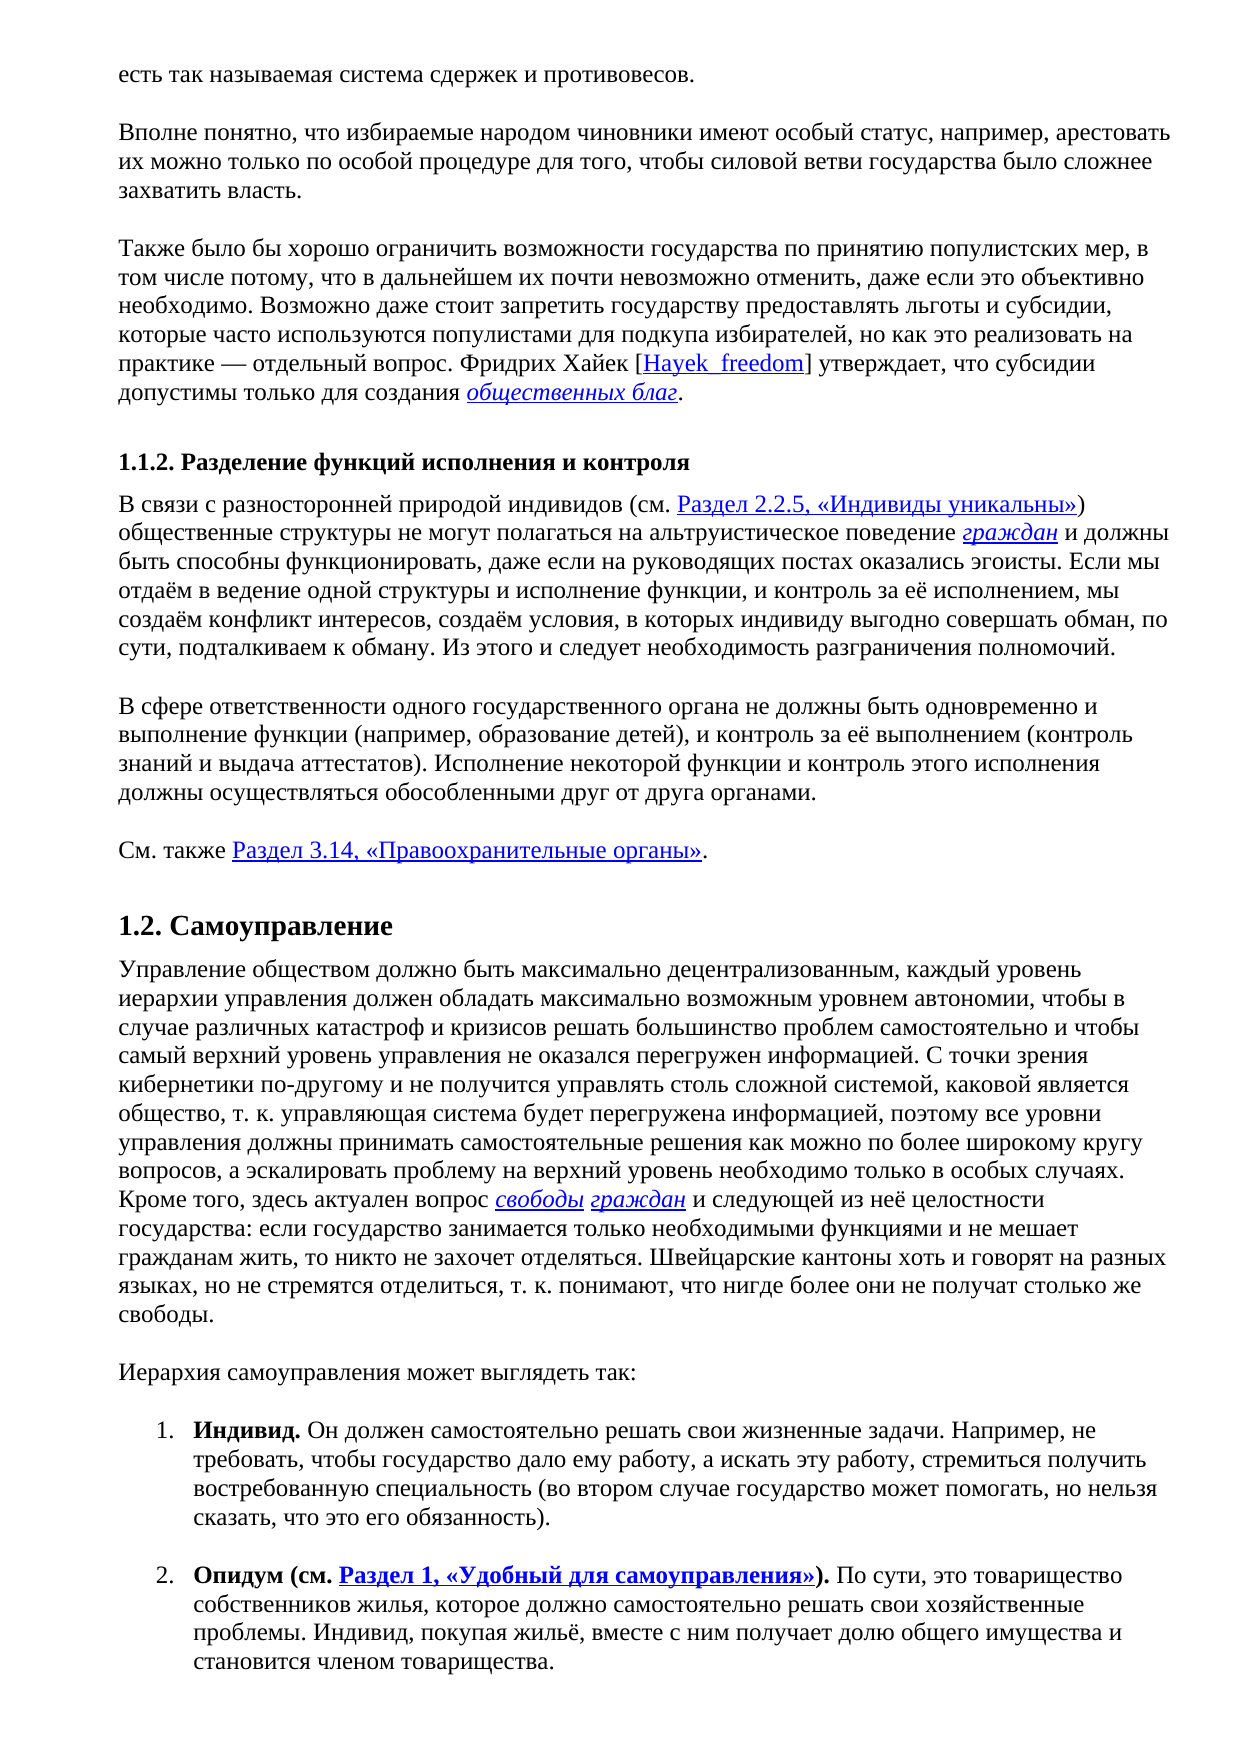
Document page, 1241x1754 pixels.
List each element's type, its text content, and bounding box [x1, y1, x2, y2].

list Индивид. Он должен самостоятельно решать свои жизненные задачи. Например, не требовать, чтобы государство дало ему работу, а искать эту работу, стремиться получить востребованную специальность (во втором случае государство может помогать, но нельзя сказать, что это его обязанность). [156, 1416, 1181, 1531]
text Также было бы хорошо ограничить возможности государства по принятию популистских мер, в том числе потому, что в дальнейшем их почти невозможно отменить, даже если это объективно необходимо. Возможно даже стоит запретить государству предоставлять льготы и субсидии, которые часто используются популистами для подкупа избирателей, но как это реализовать на практике — отдельный вопрос. Фридрих Хайек [Hayek_freedom] утверждает, что субсидии допустимы только для создания общественных благ. [118, 233, 1181, 406]
text Вполне понятно, что избираемые народом чиновники имеют особый статус, например, арестовать их можно только по особой процедуре для того, чтобы силовой ветви государства было сложнее захватить власть. [118, 117, 1181, 203]
text есть так называемая система сдержек и противовесов. [118, 59, 1181, 88]
list Опидум (см. Раздел 1, «Удобный для самоуправления»). По сути, это товарищество собственников жилья, которое должно самостоятельно решать свои хозяйственные проблемы. Индивид, покупая жильё, вместе с ним получает долю общего имущества и становится членом товарищества. [156, 1560, 1181, 1675]
subtitle 1.1.2. Разделение функций исполнения и контроля [118, 447, 1181, 476]
text В связи с разносторонней природой индивидов (см. Раздел 2.2.5, «Индивиды уникальны») общественные структуры не могут полагаться на альтруистическое поведение граждан и должны быть способны функционировать, даже если на руководящих постах оказались эгоисты. Если мы отдаём в ведение одной структуры и исполнение функции, и контроль за её исполнением, мы создаём конфликт интересов, создаём условия, в которых индивиду выгодно совершать обман, по сути, подталкиваем к обману. Из этого и следует необходимость разграничения полномочий. [118, 489, 1181, 661]
subtitle 1.2. Самоуправление [118, 908, 1181, 942]
text Иерархия самоуправления может выглядеть так: [118, 1357, 1181, 1386]
text Управление обществом должно быть максимально децентрализованным, каждый уровень иерархии управления должен обладать максимально возможным уровнем автономии, чтобы в случае различных катастроф и кризисов решать большинство проблем самостоятельно и чтобы самый верхний уровень управления не оказался перегружен информацией. С точки зрения кибернетики по-другому и не получится управлять столь сложной системой, каковой является общество, т. к. управляющая система будет перегружена информацией, поэтому все уровни управления должны принимать самостоятельные решения как можно по более широкому кругу вопросов, а эскалировать проблему на верхний уровень необходимо только в особых случаях. Кроме того, здесь актуален вопрос свободы граждан и следующей из неё целостности государства: если государство занимается только необходимыми функциями и не мешает гражданам жить, то никто не захочет отделяться. Швейцарские кантоны хоть и говорят на разных языках, но не стремятся отделиться, т. к. понимают, что нигде более они не получат столько же свободы. [118, 954, 1181, 1328]
text См. также Раздел 3.14, «Правоохранительные органы». [118, 835, 1181, 864]
text В сфере ответственности одного государственного органа не должны быть одновременно и выполнение функции (например, образование детей), и контроль за её выполнением (контроль знаний и выдача аттестатов). Исполнение некоторой функции и контроль этого исполнения должны осуществляться обособленными друг от друга органами. [118, 691, 1181, 806]
